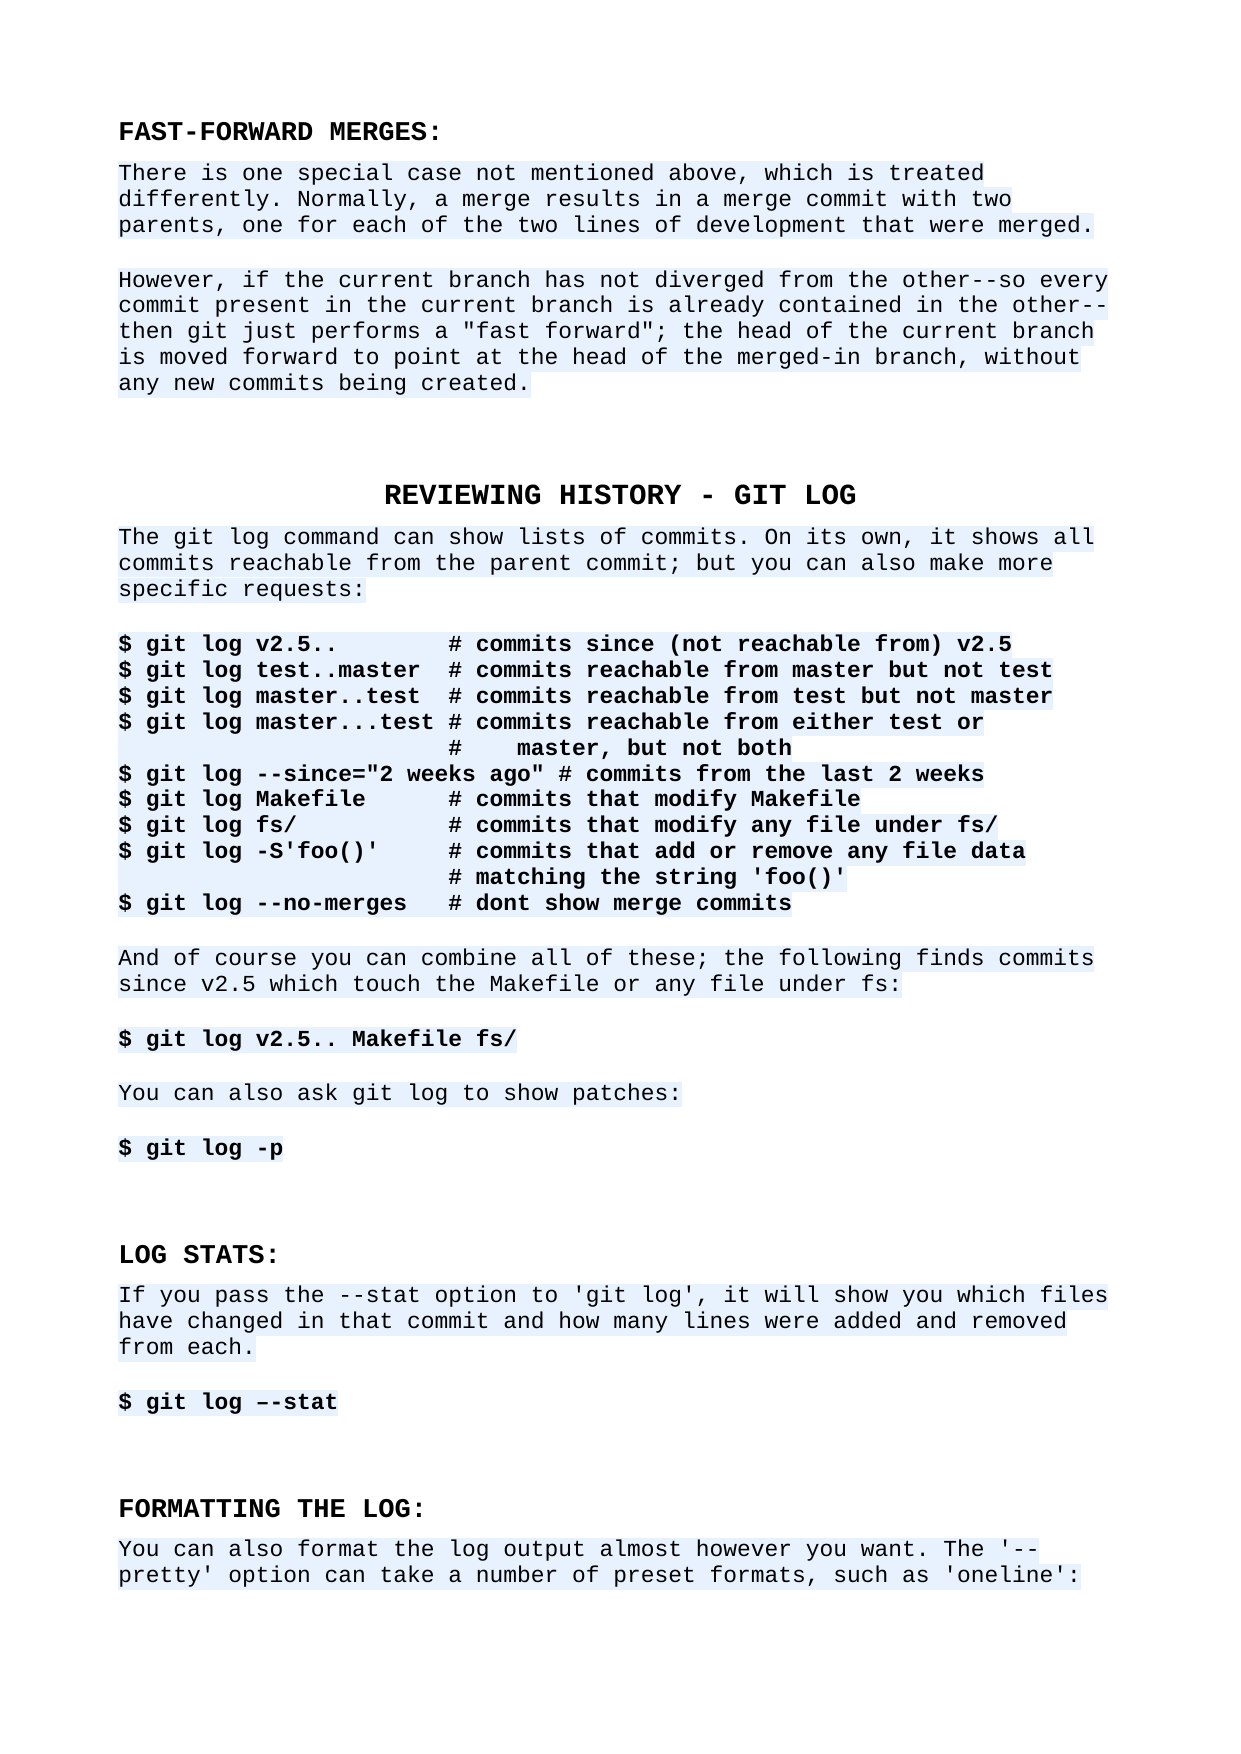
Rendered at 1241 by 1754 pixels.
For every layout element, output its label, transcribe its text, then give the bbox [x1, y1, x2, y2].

text $ git log --since="2 weeks ago" # commits from the last 2 weeks [118, 762, 1122, 788]
text And of course you can combine all of these; the following finds commits since v2.5 which touch the Makefile or any file under fs: [118, 946, 1122, 998]
text $ git log –-stat [118, 1390, 1122, 1416]
text $ git log test..master # commits reachable from master but not test [118, 658, 1122, 684]
subtitle FAST-FORWARD MERGES: [118, 118, 1122, 149]
text $ git log v2.5.. Makefile fs/ [118, 1027, 1122, 1053]
text # master, but not both [118, 736, 1122, 762]
text The git log command can show lists of commits. On its own, it shows all commits reachable from the parent commit; but you can also make more specific requests: [118, 526, 1122, 603]
text There is one special case not mentioned above, which is treated differently. Normally, a merge results in a merge commit with two parents, one for each of the two lines of development that were merged. [118, 161, 1122, 239]
text If you pass the --stat option to 'git log', it will show you which files have changed in that commit and how many lines were added and removed from each. [118, 1284, 1122, 1362]
text # matching the string 'foo()' [118, 866, 1122, 892]
subtitle FORMATTING THE LOG: [118, 1494, 1122, 1525]
subtitle REVIEWING HISTORY - GIT LOG [118, 480, 1122, 513]
text You can also format the log output almost however you want. The '--pretty' option can take a number of preset formats, such as 'oneline': [118, 1538, 1122, 1590]
text $ git log --no-merges # dont show merge commits [118, 892, 1122, 917]
text $ git log fs/ # commits that modify any file under fs/ [118, 814, 1122, 840]
text $ git log v2.5.. # commits since (not reachable from) v2.5 [118, 632, 1122, 658]
text $ git log master...test # commits reachable from either test or [118, 710, 1122, 736]
text $ git log Makefile # commits that modify Makefile [118, 788, 1122, 814]
subtitle LOG STATS: [118, 1241, 1122, 1271]
text $ git log -p [118, 1136, 1122, 1162]
text $ git log master..test # commits reachable from test but not master [118, 684, 1122, 710]
text $ git log -S'foo()' # commits that add or remove any file data [118, 840, 1122, 866]
text You can also ask git log to show patches: [118, 1082, 1122, 1107]
text However, if the current branch has not diverged from the other--so every commit present in the current branch is already contained in the other--then git just performs a "fast forward"; the head of the current branch is moved forward to point at the head of the merged-in branch, without any new commits being created. [118, 268, 1122, 398]
